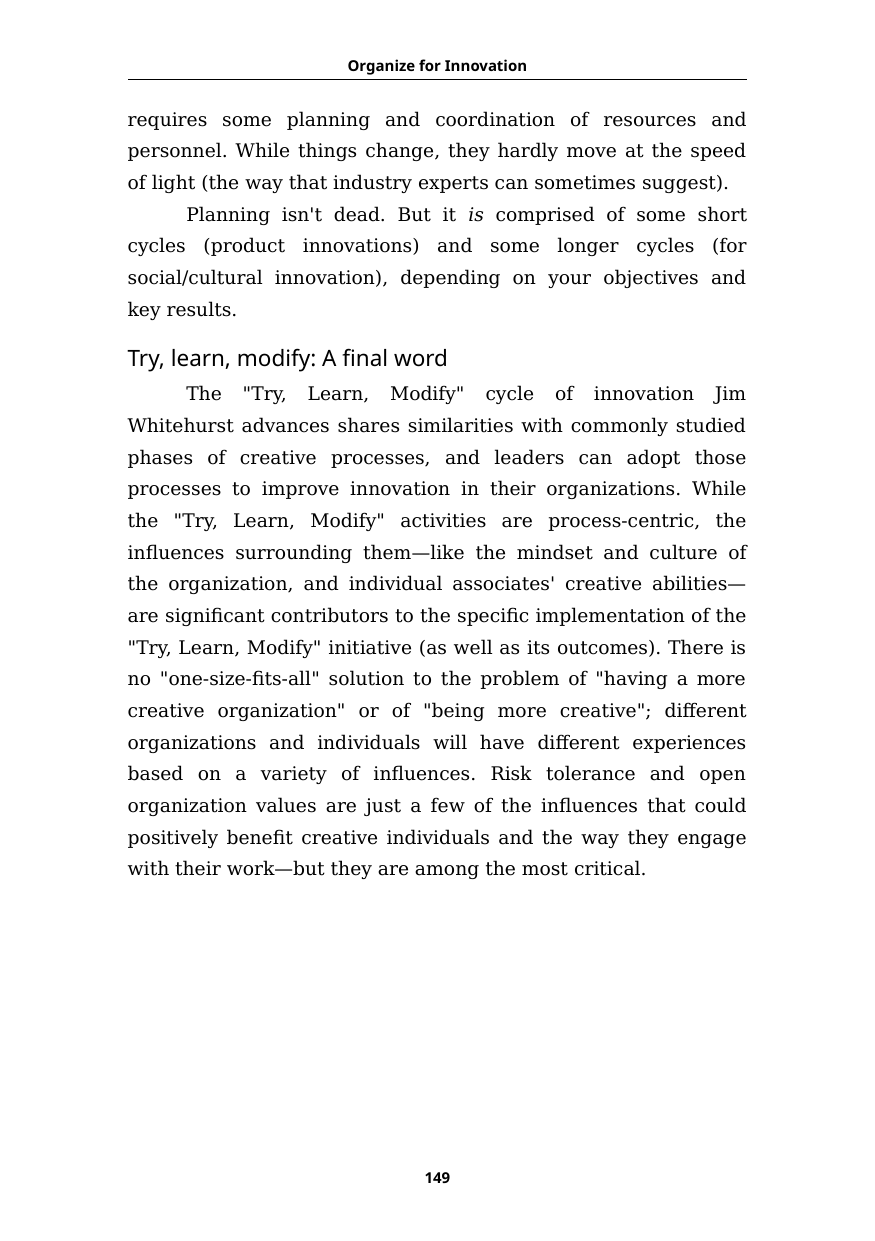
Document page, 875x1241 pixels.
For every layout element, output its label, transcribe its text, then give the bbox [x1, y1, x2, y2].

text The "Try, Learn, Modify" cycle of innovation Jim Whitehurst advances shares similarities with commonly studied phases of creative processes, and leaders can adopt those processes to improve innovation in their organizations. While the "Try, Learn, Modify" activities are process-centric, the influences surrounding them—like the mindset and culture of the organization, and individual associates' creative abilities—are significant contributors to the specific implementation of the "Try, Learn, Modify" initiative (as well as its outcomes). There is no "one-size-fits-all" solution to the problem of "having a more creative organization" or of "being more creative"; different organizations and individuals will have different experiences based on a variety of influences. Risk tolerance and open organization values are just a few of the influences that could positively benefit creative individuals and the way they engage with their work—but they are among the most critical. [127, 383, 747, 880]
subtitle Try, learn, modify: A final word [127, 345, 747, 371]
text Planning isn't dead. But it is comprised of some short cycles (product innovations) and some longer cycles (for social/cultural innovation), depending on your objectives and key results. [127, 204, 747, 321]
text requires some planning and coordination of resources and personnel. While things change, they hardly move at the speed of light (the way that industry experts can sometimes suggest). [127, 109, 747, 194]
